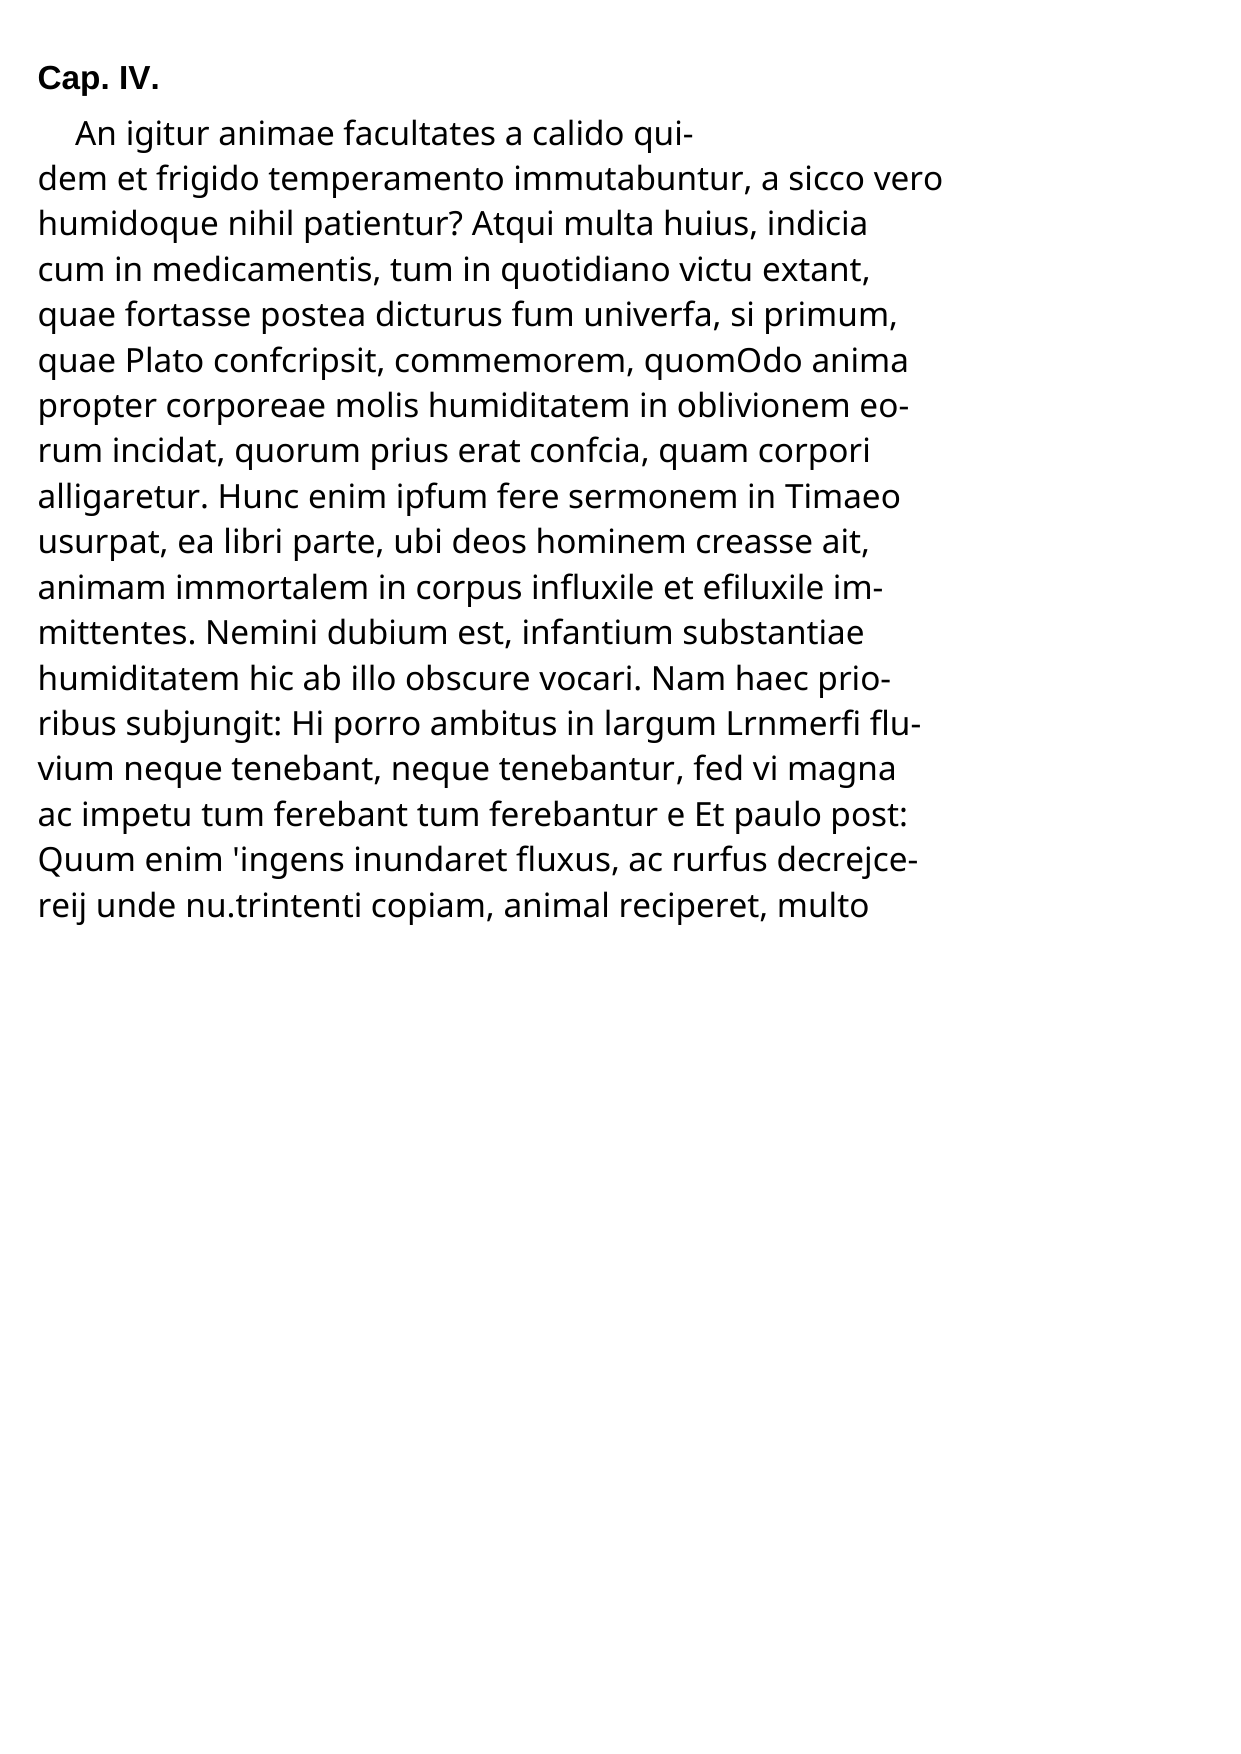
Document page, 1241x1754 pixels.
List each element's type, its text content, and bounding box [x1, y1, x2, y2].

text An igitur animae facultates a calido qui- dem et frigido temperamento immutabuntur, a sicco vero humidoque nihil patientur? Atqui multa huius, indicia cum in medicamentis, tum in quotidiano victu extant, quae fortasse postea dicturus fum univerfa, si primum, quae Plato confcripsit, commemorem, quomOdo anima propter corporeae molis humiditatem in oblivionem eo- rum incidat, quorum prius erat confcia, quam corpori alligaretur. Hunc enim ipfum fere sermonem in Timaeo usurpat, ea libri parte, ubi deos hominem creasse ait, animam immortalem in corpus influxile et efiluxile im- mittentes. Nemini dubium est, infantium substantiae humiditatem hic ab illo obscure vocari. Nam haec prio- ribus subjungit: Hi porro ambitus in largum Lrnmerfi flu- vium neque tenebant, neque tenebantur, fed vi magna ac impetu tum ferebant tum ferebantur e Et paulo post: Quum enim 'ingens inundaret fluxus, ac rurfus decrejce- reij unde nu.trintenti copiam, animal reciperet, multo [37, 109, 1203, 927]
subtitle Cap. IV. [37, 58, 1203, 97]
